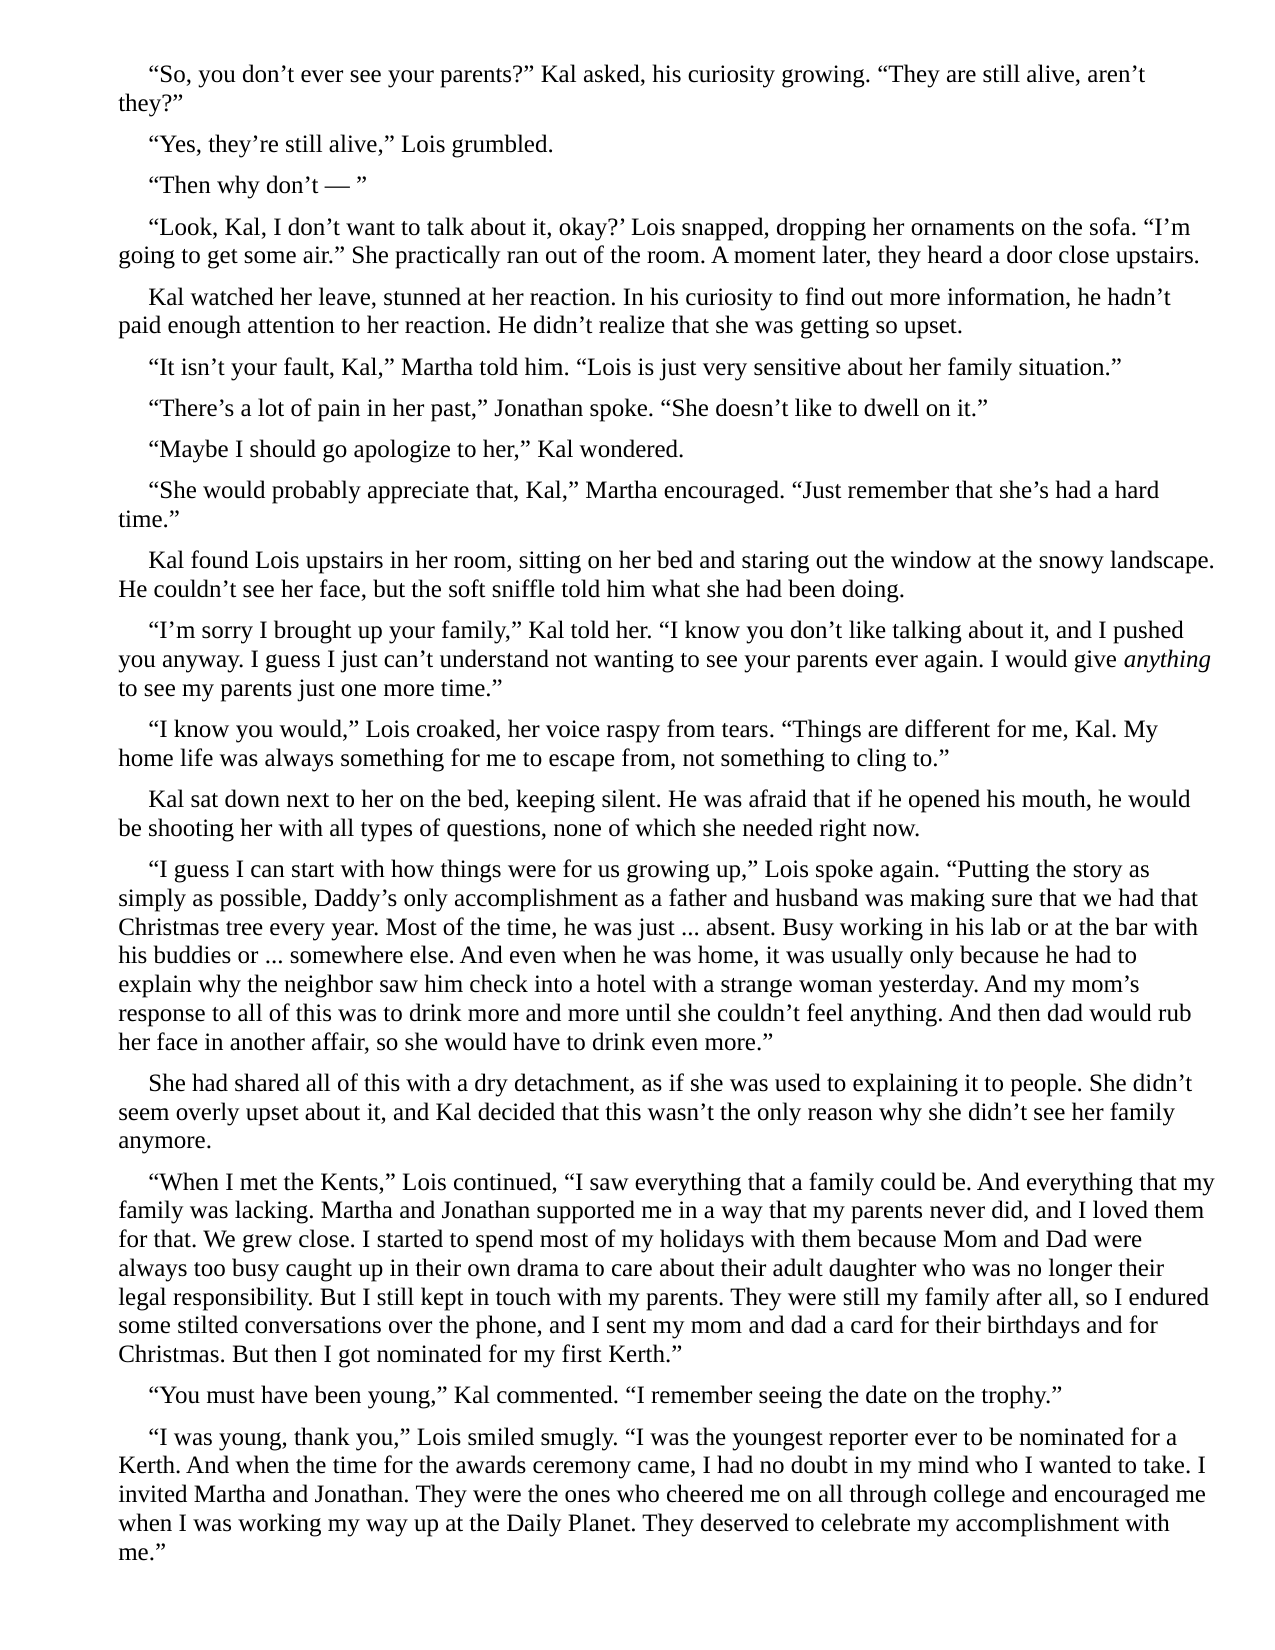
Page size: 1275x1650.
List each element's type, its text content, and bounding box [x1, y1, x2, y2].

text “I was young, thank you,” Lois smiled smugly. “I was the youngest reporter ever to be nominated for a Kerth. And when the time for the awards ceremony came, I had no doubt in my mind who I wanted to take. I invited Martha and Jonathan. They were the ones who cheered me on all through college and encouraged me when I was working my way up at the Daily Planet. They deserved to celebrate my accomplishment with me.” [118, 1422, 1216, 1565]
text “So, you don’t ever see your parents?” Kal asked, his curiosity growing. “They are still alive, aren’t they?” [118, 59, 1216, 117]
text “I know you would,” Lois croaked, her voice raspy from tears. “Things are different for me, Kal. My home life was always something for me to escape from, not something to cling to.” [118, 714, 1216, 772]
text “There’s a lot of pain in her past,” Jonathan spoke. “She doesn’t like to dwell on it.” [118, 393, 1216, 422]
text “You must have been young,” Kal commented. “I remember seeing the date on the trophy.” [118, 1380, 1216, 1409]
text Kal found Lois upstairs in her room, sitting on her bed and staring out the window at the snowy landscape. He couldn’t see her face, but the soft sniffle told him what she had been doing. [118, 545, 1216, 603]
text “She would probably appreciate that, Kal,” Martha encouraged. “Just remember that she’s had a hard time.” [118, 475, 1216, 533]
text “I’m sorry I brought up your family,” Kal told her. “I know you don’t like talking about it, and I pushed you anyway. I guess I just can’t understand not wanting to see your parents ever again. I would give anything to see my parents just one more time.” [118, 615, 1216, 702]
text Kal watched her leave, stunned at her reaction. In his curiosity to find out more information, he hadn’t paid enough attention to her reaction. He didn’t realize that she was getting so upset. [118, 282, 1216, 339]
text “Then why don’t — ” [118, 170, 1216, 199]
text “Yes, they’re still alive,” Lois grumbled. [118, 129, 1216, 158]
text “It isn’t your fault, Kal,” Martha told him. “Lois is just very sensitive about her family situation.” [118, 352, 1216, 380]
text She had shared all of this with a dry detachment, as if she was used to explaining it to people. She didn’t seem overly upset about it, and Kal decided that this wasn’t the only reason why she didn’t see her family anymore. [118, 1068, 1216, 1154]
text “Maybe I should go apologize to her,” Kal wondered. [118, 434, 1216, 463]
text “I guess I can start with how things were for us growing up,” Lois spoke again. “Putting the story as simply as possible, Daddy’s only accomplishment as a father and husband was making sure that we had that Christmas tree every year. Most of the time, he was just ... absent. Busy working in his lab or at the bar with his buddies or ... somewhere else. And even when he was home, it was usually only because he had to explain why the neighbor saw him check into a hotel with a strange woman yesterday. And my mom’s response to all of this was to drink more and more until she couldn’t feel anything. And then dad would rub her face in another affair, so she would have to drink even more.” [118, 854, 1216, 1055]
text Kal sat down next to her on the bed, keeping silent. He was afraid that if he opened his mouth, he would be shooting her with all types of questions, none of which she needed right now. [118, 784, 1216, 842]
text “Look, Kal, I don’t want to talk about it, okay?’ Lois snapped, dropping her ornaments on the sofa. “I’m going to get some air.” She practically ran out of the room. A moment later, they heard a door close upstairs. [118, 212, 1216, 269]
text “When I met the Kents,” Lois continued, “I saw everything that a family could be. And everything that my family was lacking. Martha and Jonathan supported me in a way that my parents never did, and I loved them for that. We grew close. I started to spend most of my holidays with them because Mom and Dad were always too busy caught up in their own drama to care about their adult daughter who was no longer their legal responsibility. But I still kept in touch with my parents. They were still my family after all, so I endured some stilted conversations over the phone, and I sent my mom and dad a card for their birthdays and for Christmas. But then I got nominated for my first Kerth.” [118, 1167, 1216, 1368]
